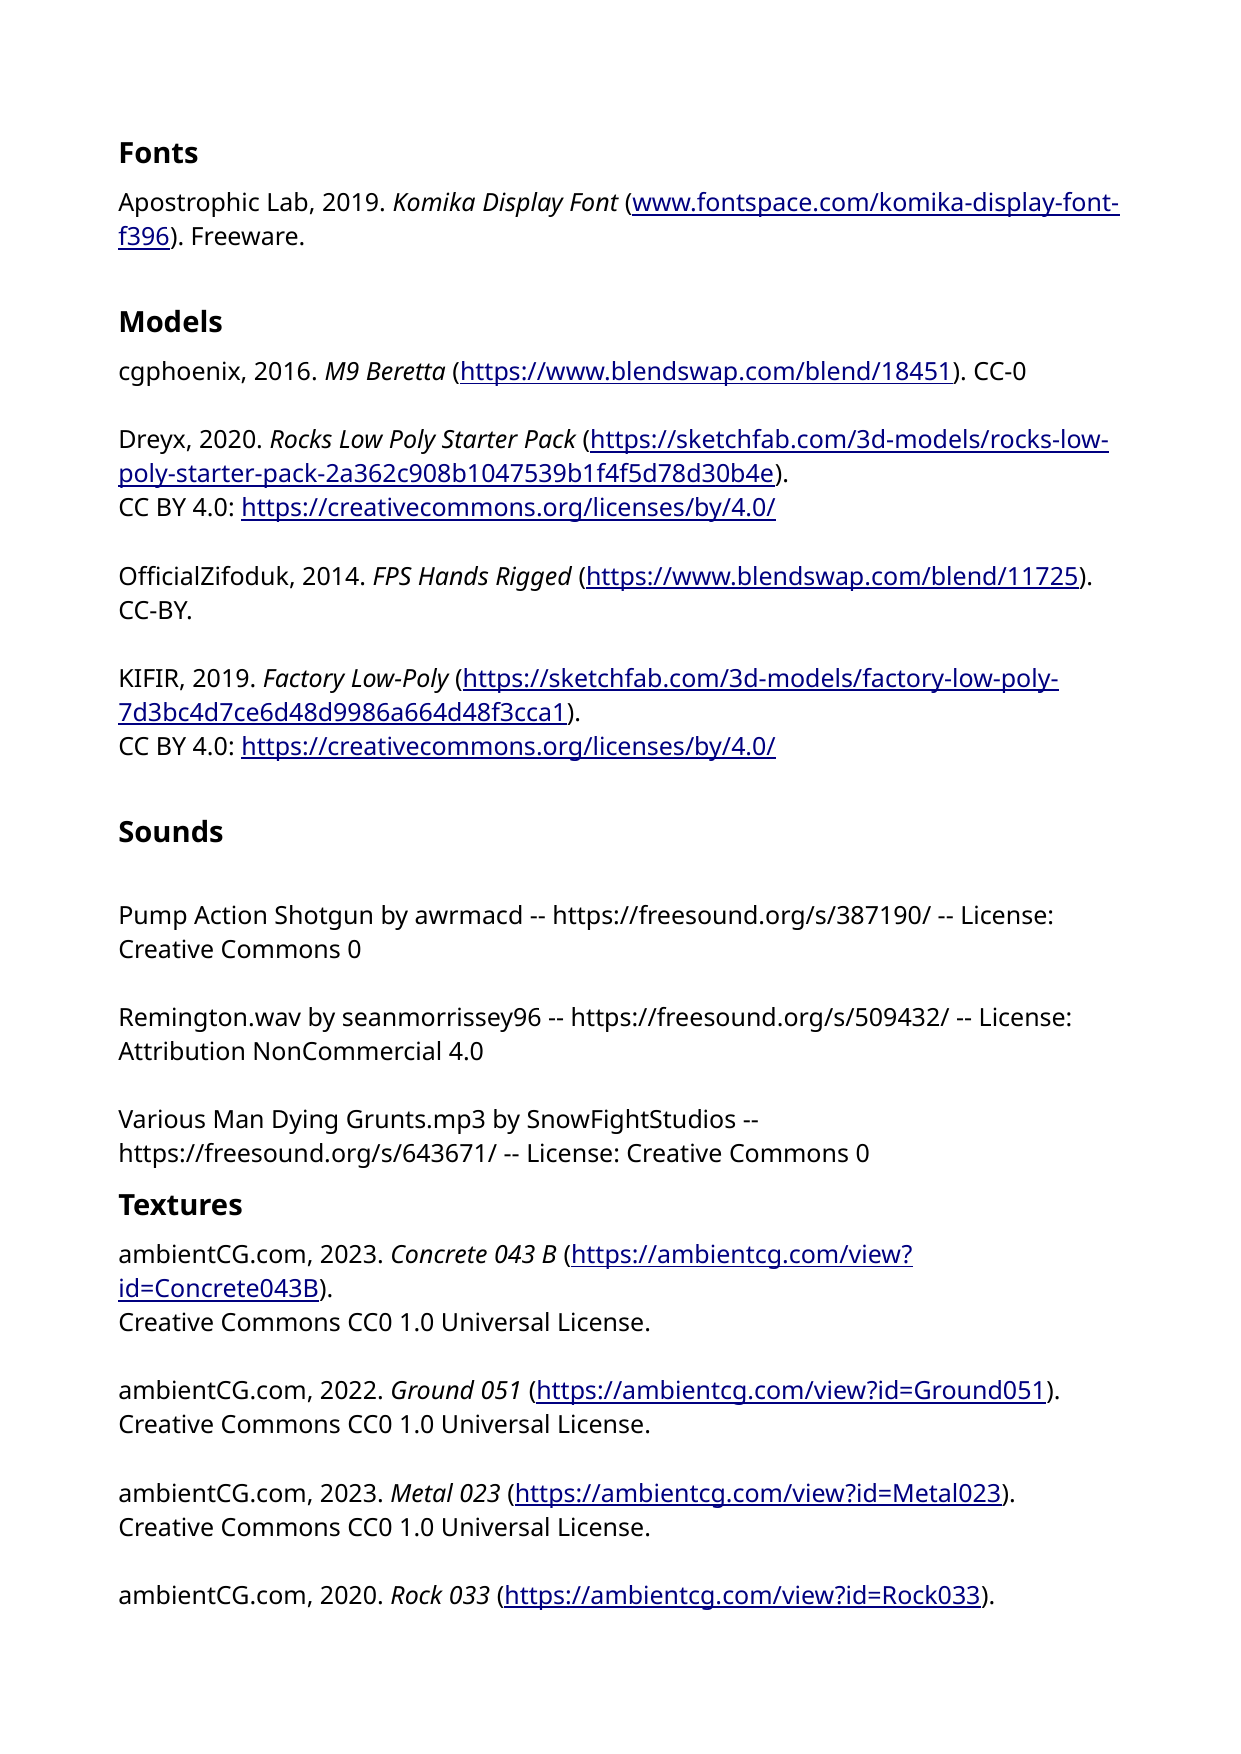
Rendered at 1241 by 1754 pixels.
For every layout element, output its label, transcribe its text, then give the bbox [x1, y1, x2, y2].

subtitle Models [118, 302, 1122, 341]
text ambientCG.com, 2023. Metal 023 (https://ambientcg.com/view?id=Metal023). [118, 1475, 1122, 1509]
text Creative Commons CC0 1.0 Universal License. [118, 1509, 1122, 1543]
text Creative Commons CC0 1.0 Universal License. [118, 1305, 1122, 1339]
text cgphoenix, 2016. M9 Beretta (https://www.blendswap.com/blend/18451). CC-0 [118, 354, 1122, 388]
text Various Man Dying Grunts.mp3 by SnowFightStudios -- https://freesound.org/s/643671/ -- License: Creative Commons 0 [118, 1102, 1122, 1170]
text ambientCG.com, 2020. Rock 033 (https://ambientcg.com/view?id=Rock033). [118, 1577, 1122, 1611]
text CC BY 4.0: https://creativecommons.org/licenses/by/4.0/ [118, 490, 1122, 524]
text Apostrophic Lab, 2019. Komika Display Font (www.fontspace.com/komika-display-font-f396). Freeware. [118, 185, 1122, 253]
text Dreyx, 2020. Rocks Low Poly Starter Pack (https://sketchfab.com/3d-models/rocks-low-poly-starter-pack-2a362c908b1047539b1f4f5d78d30b4e). [118, 422, 1122, 490]
subtitle Sounds [118, 811, 1122, 851]
text Creative Commons CC0 1.0 Universal License. [118, 1407, 1122, 1441]
text OfficialZifoduk, 2014. FPS Hands Rigged (https://www.blendswap.com/blend/11725). CC-BY. [118, 558, 1122, 626]
text Remington.wav by seanmorrissey96 -- https://freesound.org/s/509432/ -- License: Attribution NonCommercial 4.0 [118, 1000, 1122, 1068]
subtitle Fonts [118, 133, 1122, 172]
text KIFIR, 2019. Factory Low-Poly (https://sketchfab.com/3d-models/factory-low-poly-7d3bc4d7ce6d48d9986a664d48f3cca1). [118, 660, 1122, 728]
text ambientCG.com, 2022. Ground 051 (https://ambientcg.com/view?id=Ground051). [118, 1373, 1122, 1407]
text Pump Action Shotgun by awrmacd -- https://freesound.org/s/387190/ -- License: Creative Commons 0 [118, 897, 1122, 966]
subtitle Textures [118, 1184, 1122, 1224]
text ambientCG.com, 2023. Concrete 043 B (https://ambientcg.com/view?id=Concrete043B). [118, 1237, 1122, 1305]
text CC BY 4.0: https://creativecommons.org/licenses/by/4.0/ [118, 728, 1122, 763]
